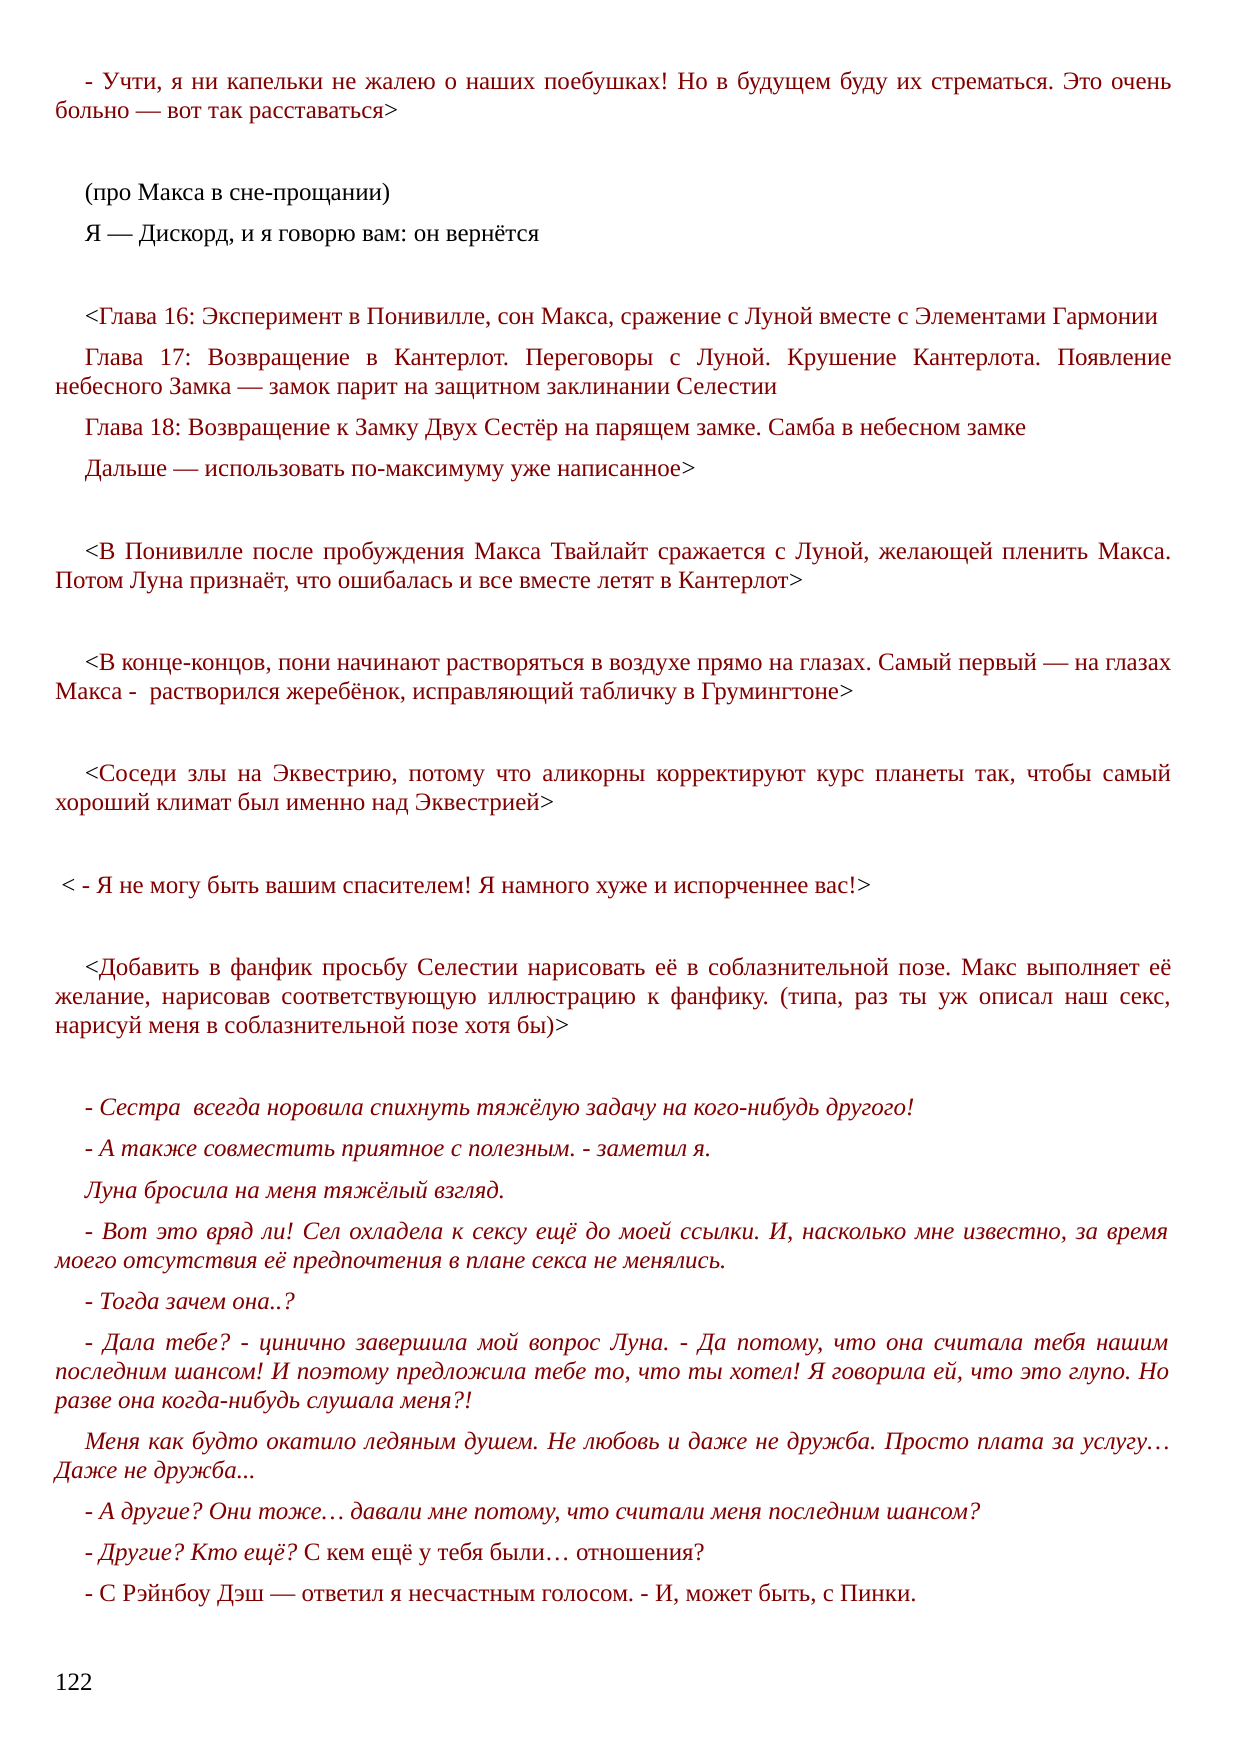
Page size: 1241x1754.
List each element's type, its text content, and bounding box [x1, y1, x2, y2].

text Я — Дискорд, и я говорю вам: он вернётся [55, 218, 1173, 247]
text <Соседи злы на Эквестрию, потому что аликорны корректируют курс планеты так, чтобы самый хороший климат был именно над Эквестрией> [55, 758, 1173, 816]
text - А другие? Они тоже… давали мне потому, что считали меня последним шансом? [55, 1496, 1173, 1525]
text <Добавить в фанфик просьбу Селестии нарисовать её в соблазнительной позе. Макс выполняет её желание, нарисовав соответствующую иллюстрацию к фанфику. (типа, раз ты уж описал наш секс, нарисуй меня в соблазнительной позе хотя бы)> [55, 952, 1173, 1038]
text Глава 18: Возвращение к Замку Двух Сестёр на парящем замке. Самба в небесном замке [55, 412, 1173, 441]
text - А также совместить приятное с полезным. - заметил я. [55, 1133, 1173, 1162]
text <Глава 16: Эксперимент в Понивилле, сон Макса, сражение с Луной вместе с Элементами Гармонии [55, 301, 1173, 330]
text - Вот это вряд ли! Сел охладела к сексу ещё до моей ссылки. И, насколько мне известно, за время моего отсутствия её предпочтения в плане секса не менялись. [55, 1216, 1173, 1273]
text - Сестра всегда норовила спихнуть тяжёлую задачу на кого-нибудь другого! [55, 1092, 1173, 1121]
text - Учти, я ни капельки не жалею о наших поебушках! Но в будущем буду их стрематься. Это очень больно — вот так расставаться> [55, 66, 1173, 123]
text Глава 17: Возвращение в Кантерлот. Переговоры с Луной. Крушение Кантерлота. Появление небесного Замка — замок парит на защитном заклинании Селестии [55, 342, 1173, 400]
text - С Рэйнбоу Дэш — ответил я несчастным голосом. - И, может быть, с Пинки. [55, 1578, 1173, 1607]
text < - Я не могу быть вашим спасителем! Я намного хуже и испорченнее вас!> [55, 870, 1173, 898]
text Луна бросила на меня тяжёлый взгляд. [55, 1175, 1173, 1203]
text - Дала тебе? - цинично завершила мой вопрос Луна. - Да потому, что она считала тебя нашим последним шансом! И поэтому предложила тебе то, что ты хотел! Я говорила ей, что это глупо. Но разве она когда-нибудь слушала меня?! [55, 1327, 1173, 1413]
text - Другие? Кто ещё? С кем ещё у тебя были… отношения? [55, 1537, 1173, 1566]
text Дальше — использовать по-максимуму уже написанное> [55, 453, 1173, 482]
text (про Макса в сне-прощании) [55, 177, 1173, 206]
text - Тогда зачем она..? [55, 1286, 1173, 1315]
text <В Понивилле после пробуждения Макса Твайлайт сражается с Луной, желающей пленить Макса. Потом Луна признаёт, что ошибалась и все вместе летят в Кантерлот> [55, 536, 1173, 593]
text Меня как будто окатило ледяным душем. Не любовь и даже не дружба. Просто плата за услугу… Даже не дружба... [55, 1426, 1173, 1483]
text <В конце-концов, пони начинают растворяться в воздухе прямо на глазах. Самый первый — на глазах Макса - растворился жеребёнок, исправляющий табличку в Грумингтоне> [55, 647, 1173, 705]
